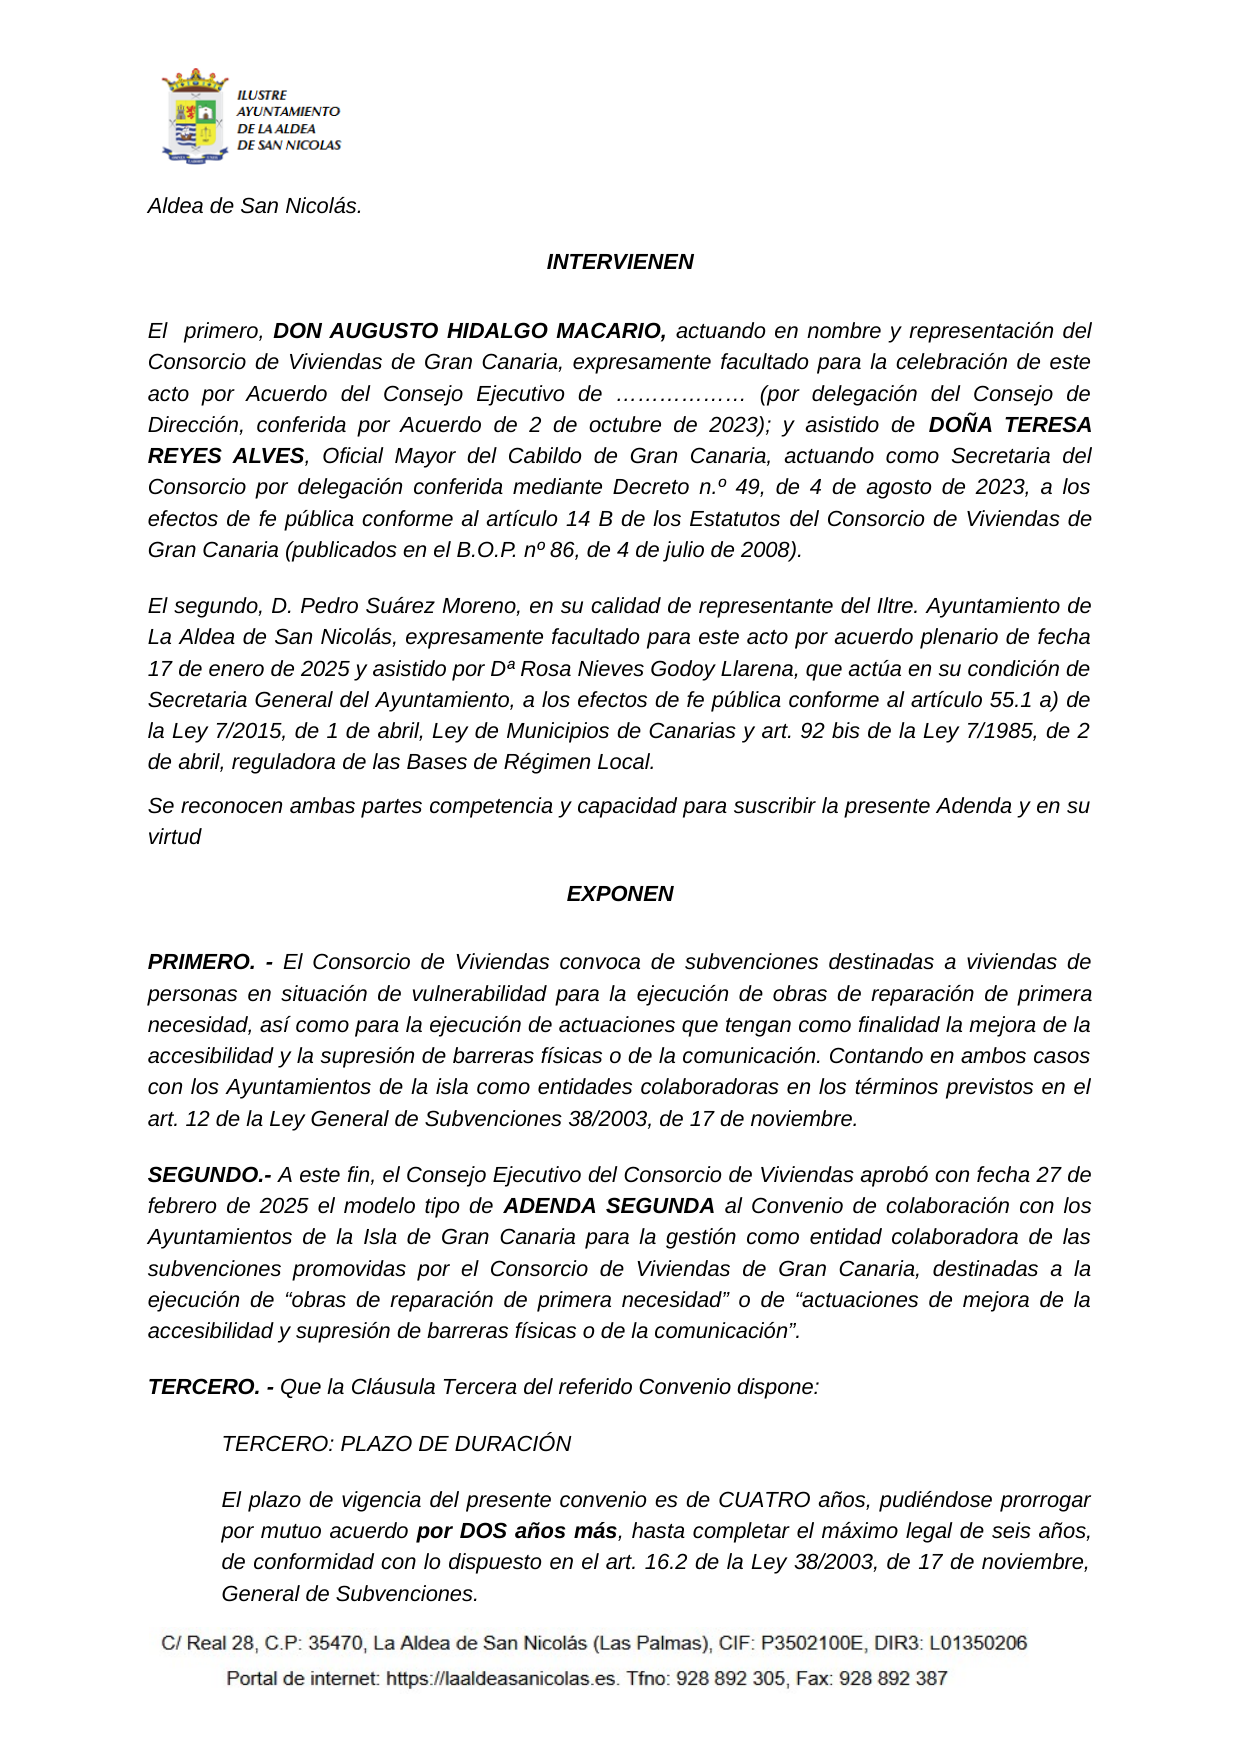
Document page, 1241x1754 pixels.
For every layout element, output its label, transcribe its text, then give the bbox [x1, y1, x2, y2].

text INTERVIENEN [148, 245, 1093, 276]
text PRIMERO. - El Consorcio de Viviendas convoca de subvenciones destinadas a viviendas de personas en situación de vulnerabilidad para la ejecución de obras de reparación de primera necesidad, así como para la ejecución de actuaciones que tengan como finalidad la mejora de la accesibilidad y la supresión de barreras físicas o de la comunicación. Contando en ambos casos con los Ayuntamientos de la isla como entidades colaboradoras en los términos previstos en el art. 12 de la Ley General de Subvenciones 38/2003, de 17 de noviembre. [148, 945, 1093, 1132]
text TERCERO: PLAZO DE DURACIÓN [221, 1426, 1093, 1457]
text Se reconocen ambas partes competencia y capacidad para suscribir la presente Adenda y en su virtud [148, 788, 1093, 851]
text El plazo de vigencia del presente convenio es de CUATRO años, pudiéndose prorrogar por mutuo acuerdo por DOS años más, hasta completar el máximo legal de seis años, de conformidad con lo dispuesto en el art. 16.2 de la Ley 38/2003, de 17 de noviembre, General de Subvenciones. [221, 1482, 1093, 1607]
text EXPONEN [148, 876, 1093, 907]
text El primero, DON AUGUSTO HIDALGO MACARIO, actuando en nombre y representación del Consorcio de Viviendas de Gran Canaria, expresamente facultado para la celebración de este acto por Acuerdo del Consejo Ejecutivo de ……………… (por delegación del Consejo de Dirección, conferida por Acuerdo de 2 de octubre de 2023); y asistido de DOÑA TERESA REYES ALVES, Oficial Mayor del Cabildo de Gran Canaria, actuando como Secretaria del Consorcio por delegación conferida mediante Decreto n.º 49, de 4 de agosto de 2023, a los efectos de fe pública conforme al artículo 14 B de los Estatutos del Consorcio de Viviendas de Gran Canaria (publicados en el B.O.P. nº 86, de 4 de julio de 2008). [148, 313, 1093, 563]
picture [148, 60, 357, 172]
picture [149, 1627, 1034, 1694]
text El segundo, D. Pedro Suárez Moreno, en su calidad de representante del Iltre. Ayuntamiento de La Aldea de San Nicolás, expresamente facultado para este acto por acuerdo plenario de fecha 17 de enero de 2025 y asistido por Dª Rosa Nieves Godoy Llarena, que actúa en su condición de Secretaria General del Ayuntamiento, a los efectos de fe pública conforme al artículo 55.1 a) de la Ley 7/2015, de 1 de abril, Ley de Municipios de Canarias y art. 92 bis de la Ley 7/1985, de 2 de abril, reguladora de las Bases de Régimen Local. [148, 588, 1093, 776]
text SEGUNDO.- A este fin, el Consejo Ejecutivo del Consorcio de Viviendas aprobó con fecha 27 de febrero de 2025 el modelo tipo de ADENDA SEGUNDA al Convenio de colaboración con los Ayuntamientos de la Isla de Gran Canaria para la gestión como entidad colaboradora de las subvenciones promovidas por el Consorcio de Viviendas de Gran Canaria, destinadas a la ejecución de “obras de reparación de primera necesidad” o de “actuaciones de mejora de la accesibilidad y supresión de barreras físicas o de la comunicación”. [148, 1157, 1093, 1345]
text TERCERO. - Que la Cláusula Tercera del referido Convenio dispone: [148, 1370, 1093, 1401]
text Aldea de San Nicolás. [148, 188, 1093, 220]
